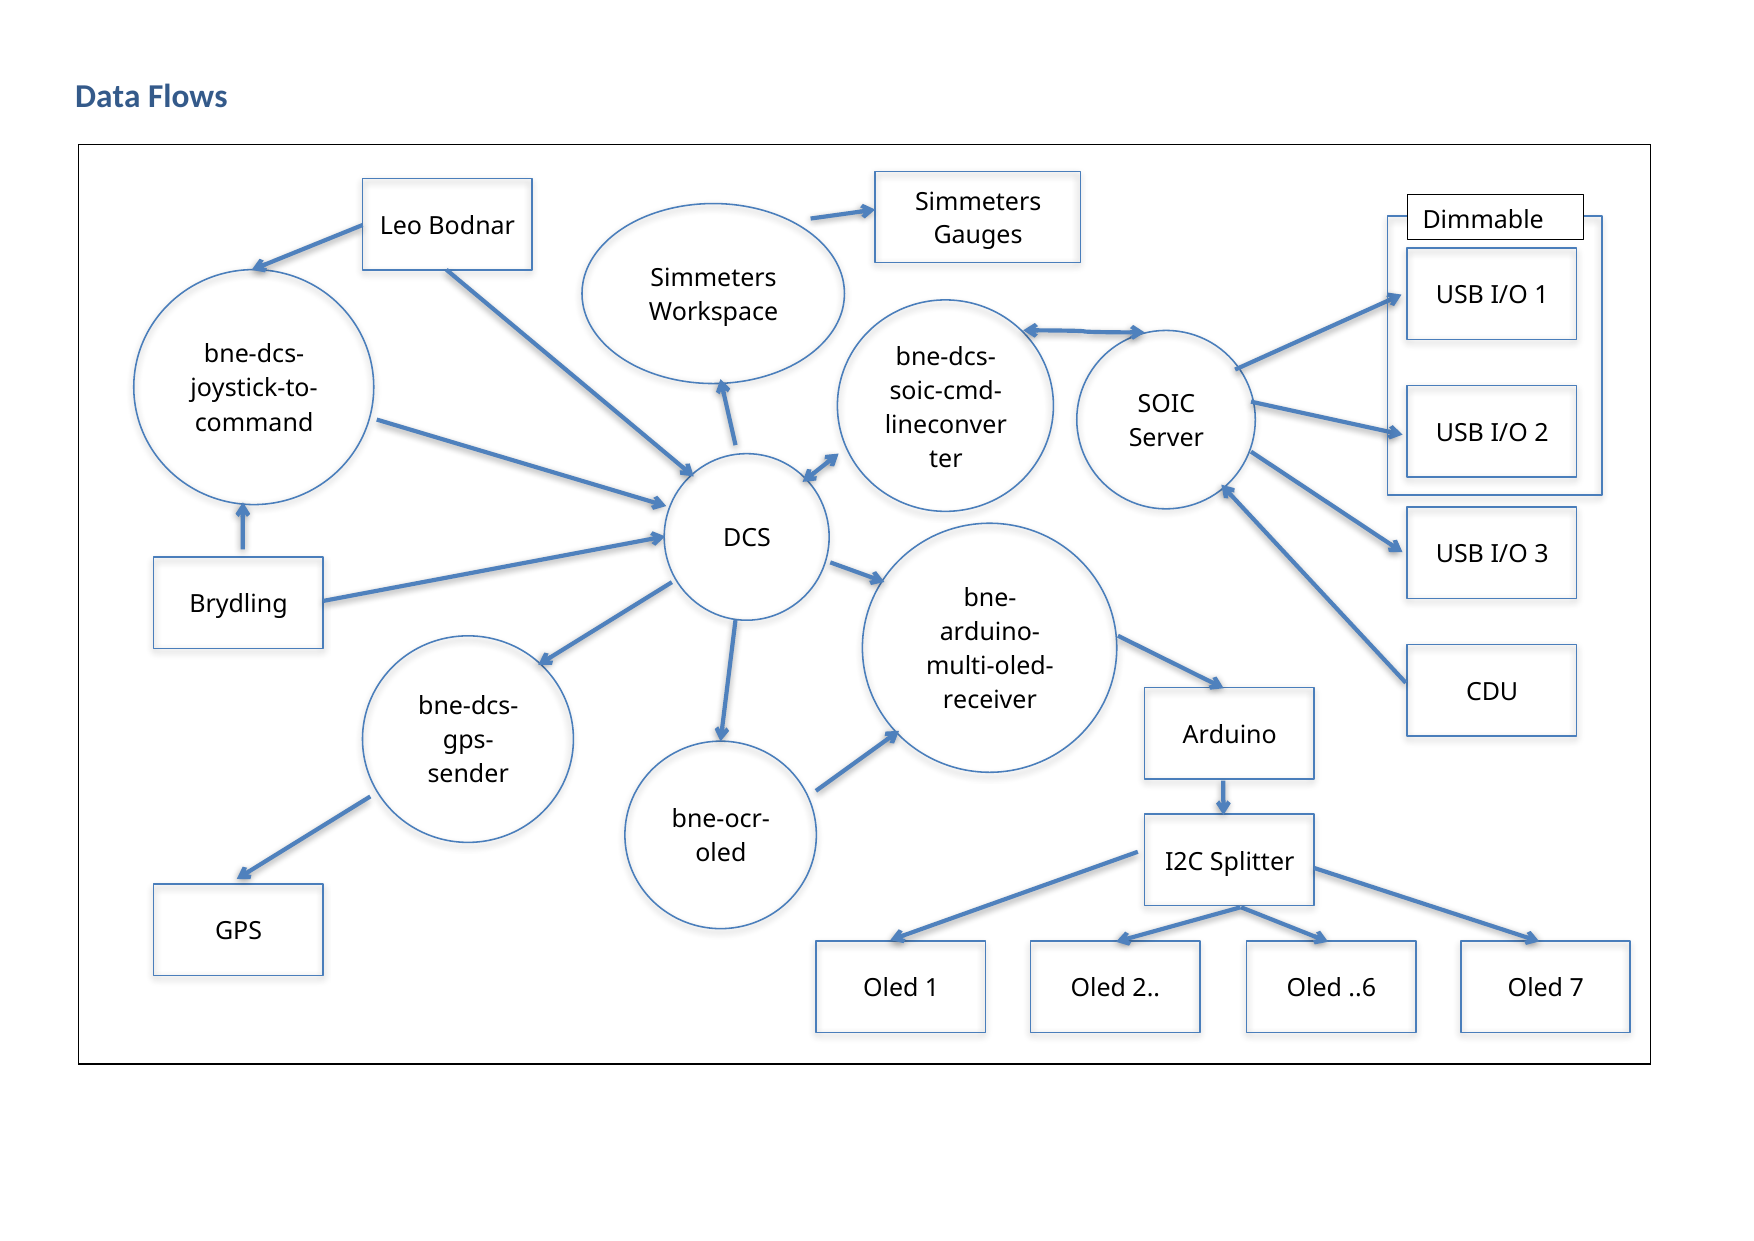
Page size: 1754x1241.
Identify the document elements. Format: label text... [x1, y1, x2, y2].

text Arduino [1160, 716, 1299, 750]
text Dimmable [1422, 202, 1569, 232]
text Gauges [890, 217, 1066, 251]
text bne-dcs-gps-sender [408, 688, 528, 790]
text GPS [168, 913, 308, 947]
text bne-dcs-joystick-to-command [184, 336, 324, 438]
text Oled 7 [1476, 970, 1615, 1004]
text bne-ocr-oled [668, 801, 773, 869]
text Oled ..6 [1261, 970, 1401, 1004]
text USB I/O 3 [1422, 536, 1562, 570]
text CDU [1422, 673, 1562, 708]
text USB I/O 2 [1422, 414, 1562, 448]
text Simmeters [890, 183, 1066, 217]
text Leo Bodnar [377, 207, 517, 241]
subtitle Data Flows [75, 75, 1679, 116]
text Oled 2.. [1045, 970, 1185, 1004]
text SOIC [1118, 386, 1214, 419]
text Oled 1 [831, 970, 971, 1004]
text bne-arduino-multi-oled-receiver [915, 579, 1065, 716]
text Simmeters [636, 259, 791, 294]
text DCS [703, 520, 790, 554]
text bne-dcs-soic-cmd-lineconverter [884, 338, 1007, 473]
text USB I/O 1 [1422, 277, 1562, 311]
text Server [1118, 419, 1214, 454]
text Brydling [168, 586, 308, 620]
text I2C Splitter [1160, 843, 1299, 877]
text Workspace [636, 294, 791, 328]
